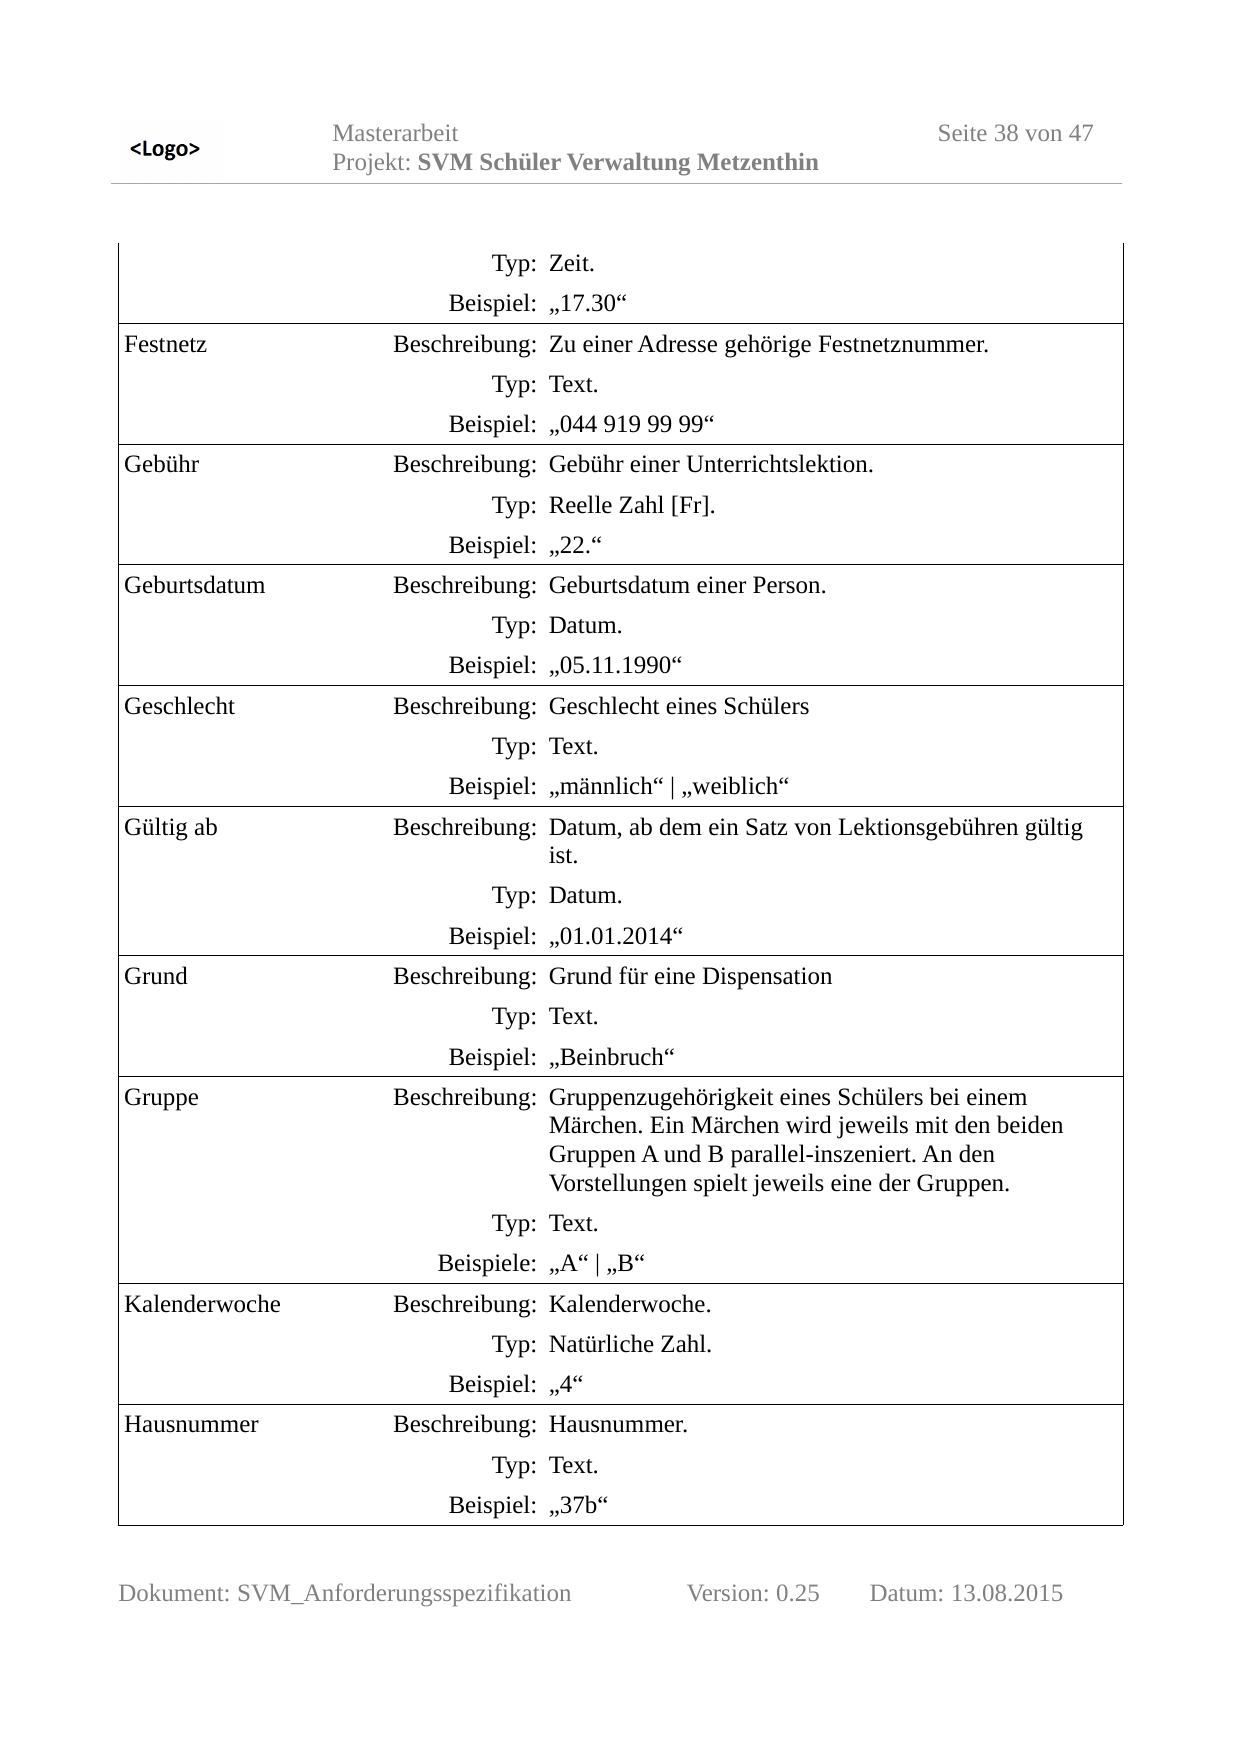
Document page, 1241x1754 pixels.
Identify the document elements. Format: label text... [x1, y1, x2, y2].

table_cell [119, 1444, 384, 1484]
table_cell Geburtsdatum [119, 565, 384, 605]
table_cell Beispiel: [384, 1364, 543, 1404]
table_cell Grund für eine Dispensation [543, 956, 1123, 996]
table_cell [119, 725, 384, 766]
table_cell Typ: [384, 725, 543, 766]
table_cell Typ: [384, 875, 543, 915]
table_cell Kalenderwoche [119, 1284, 384, 1323]
table_cell Beispiel: [384, 766, 543, 806]
table_cell Beispiel: [384, 1484, 543, 1524]
table_cell Hausnummer. [543, 1405, 1123, 1444]
table_cell [119, 1323, 384, 1363]
table_cell Reelle Zahl [Fr]. [543, 484, 1123, 524]
table_cell Datum. [543, 605, 1123, 645]
table_cell Hausnummer [119, 1405, 384, 1444]
table_cell [119, 363, 384, 403]
table_cell Beschreibung: [384, 956, 543, 996]
table_cell Gültig ab [119, 807, 384, 875]
table_cell Beschreibung: [384, 1284, 543, 1323]
table_cell Beispiel: [384, 524, 543, 564]
table_cell [119, 645, 384, 685]
table_cell „4“ [543, 1364, 1123, 1404]
table_cell Geschlecht [119, 686, 384, 725]
table_cell Typ: [384, 1203, 543, 1243]
table_cell Beispiel: [384, 283, 543, 323]
table_cell „17.30“ [543, 283, 1123, 323]
table_cell Typ: [384, 484, 543, 524]
table_cell Geschlecht eines Schülers [543, 686, 1123, 725]
table_cell Beispiele: [384, 1243, 543, 1283]
table_cell Beschreibung: [384, 1077, 543, 1203]
table_cell [119, 605, 384, 645]
table_cell „05.11.1990“ [543, 645, 1123, 685]
table_cell Text. [543, 1444, 1123, 1484]
table_cell [119, 996, 384, 1036]
table_cell „männlich“ | „weiblich“ [543, 766, 1123, 806]
table_cell Grund [119, 956, 384, 996]
table_cell Gebühr einer Unterrichtslektion. [543, 445, 1123, 484]
table_cell Beschreibung: [384, 565, 543, 605]
table_cell „01.01.2014“ [543, 915, 1123, 955]
table_cell [119, 1036, 384, 1076]
table_cell Beispiel: [384, 1036, 543, 1076]
table_cell [119, 1364, 384, 1404]
table_cell „22.“ [543, 524, 1123, 564]
table_cell [119, 524, 384, 564]
table_cell Gebühr [119, 445, 384, 484]
table_cell „044 919 99 99“ [543, 404, 1123, 444]
table_cell Text. [543, 725, 1123, 766]
table_cell Datum, ab dem ein Satz von Lektionsgebühren gültig ist. [543, 807, 1123, 875]
table_cell Typ: [384, 243, 543, 283]
table_cell Natürliche Zahl. [543, 1323, 1123, 1363]
table_cell Beispiel: [384, 645, 543, 685]
table_cell Geburtsdatum einer Person. [543, 565, 1123, 605]
table_cell Beispiel: [384, 915, 543, 955]
table_cell Beschreibung: [384, 1405, 543, 1444]
table_cell Zu einer Adresse gehörige Festnetznummer. [543, 324, 1123, 363]
table_cell Gruppenzugehörigkeit eines Schülers bei einem Märchen. Ein Märchen wird jeweils mit den beiden Gruppen A und B parallel-inszeniert. An den Vorstellungen spielt jeweils eine der Gruppen. [543, 1077, 1123, 1203]
table_cell Typ: [384, 1323, 543, 1363]
table_cell „37b“ [543, 1484, 1123, 1524]
table_cell Text. [543, 996, 1123, 1036]
table_cell [119, 915, 384, 955]
table_cell Datum. [543, 875, 1123, 915]
table_cell Beispiel: [384, 404, 543, 444]
table_cell [119, 1484, 384, 1524]
table_cell [119, 875, 384, 915]
table_cell [119, 1203, 384, 1243]
table_cell [119, 404, 384, 444]
table_cell Text. [543, 363, 1123, 403]
table_cell [119, 484, 384, 524]
picture [118, 118, 224, 183]
table_cell Beschreibung: [384, 445, 543, 484]
table_cell Gruppe [119, 1077, 384, 1203]
table_cell [119, 243, 384, 283]
table_cell [119, 766, 384, 806]
table_cell Typ: [384, 1444, 543, 1484]
table_cell „Beinbruch“ [543, 1036, 1123, 1076]
table_cell „A“ | „B“ [543, 1243, 1123, 1283]
table_cell Text. [543, 1203, 1123, 1243]
table_cell Festnetz [119, 324, 384, 363]
table_cell Zeit. [543, 243, 1123, 283]
table_cell Beschreibung: [384, 807, 543, 875]
table_cell [119, 1243, 384, 1283]
table_cell Kalenderwoche. [543, 1284, 1123, 1323]
table_cell [119, 283, 384, 323]
table_cell Typ: [384, 363, 543, 403]
table_cell Beschreibung: [384, 686, 543, 725]
table_cell Typ: [384, 996, 543, 1036]
table_cell Beschreibung: [384, 324, 543, 363]
table_cell Typ: [384, 605, 543, 645]
